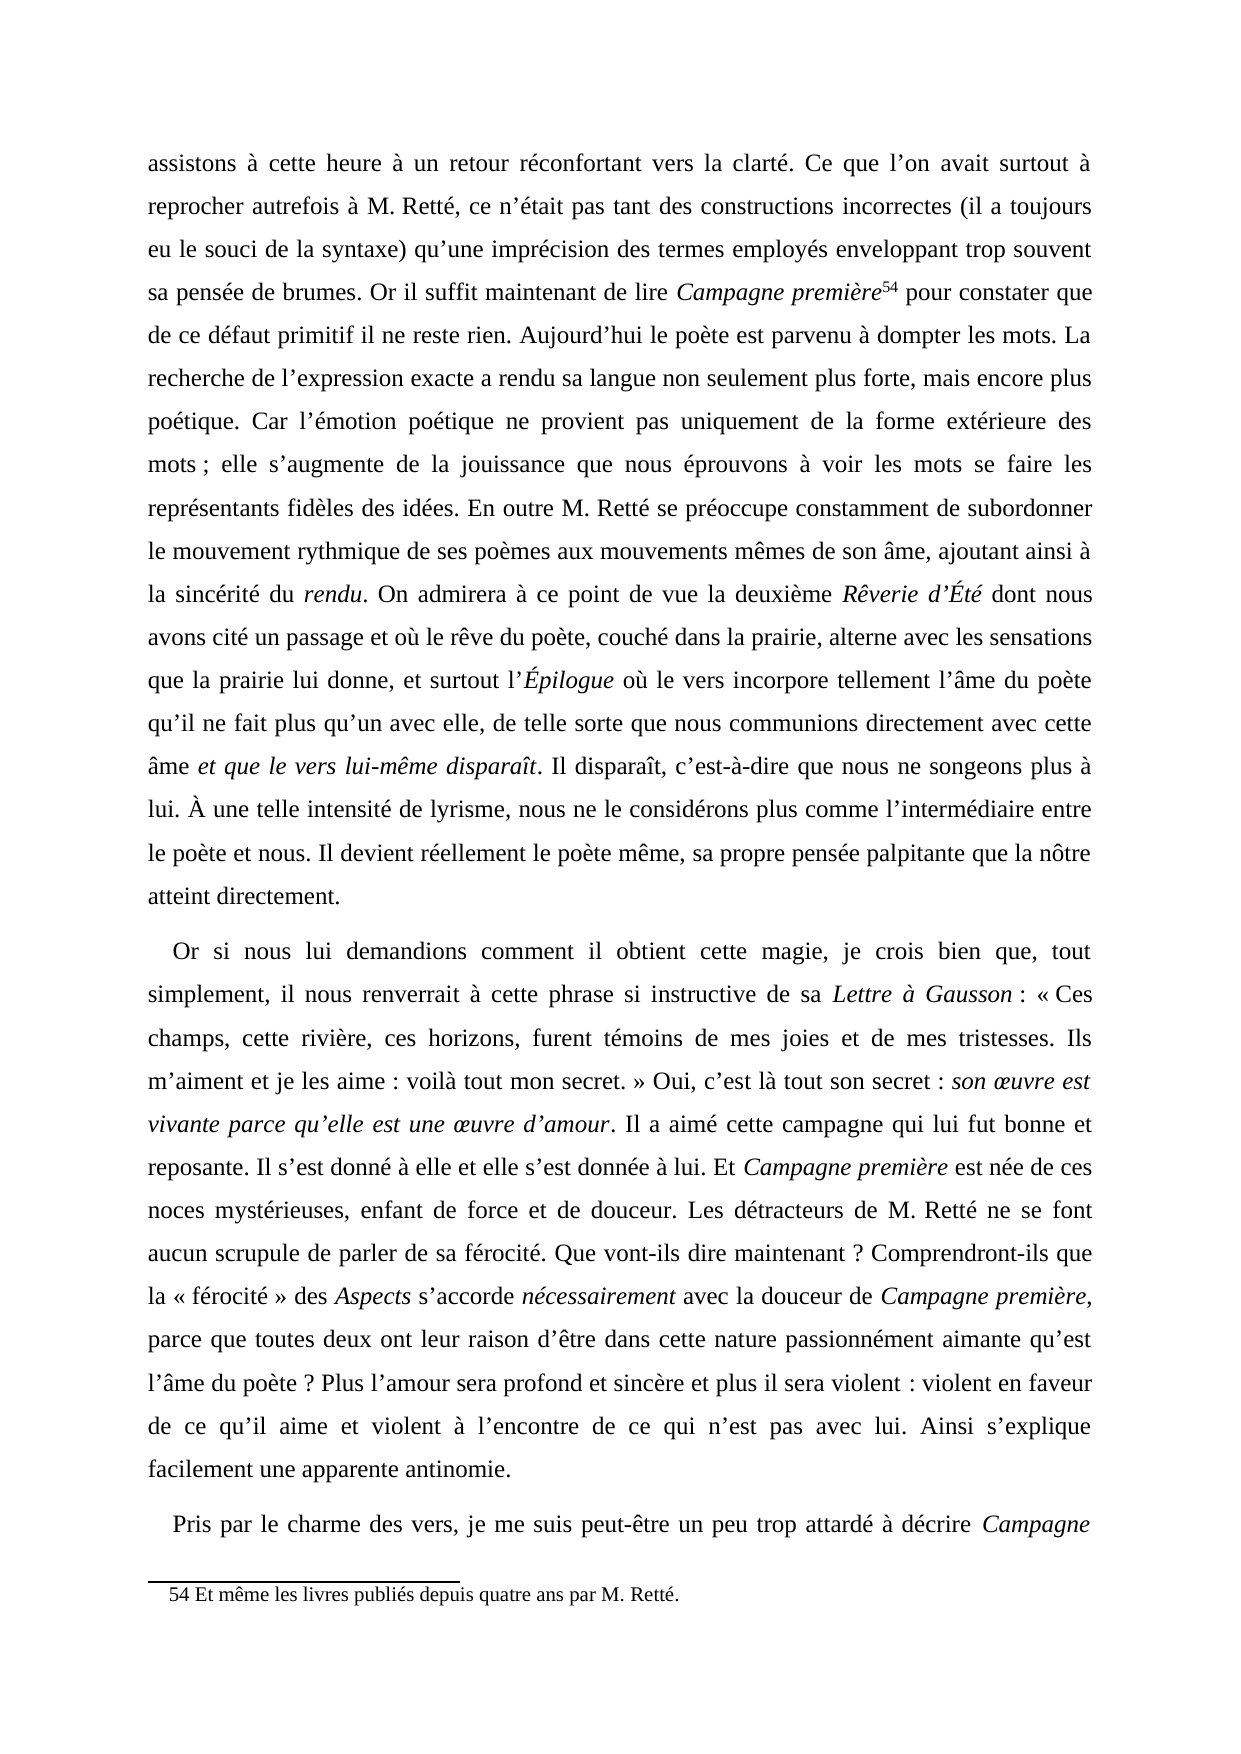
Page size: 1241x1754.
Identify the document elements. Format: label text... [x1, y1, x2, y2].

text Pris par le charme des vers, je me suis peut-être un peu trop attardé à décrire Campagne [148, 1509, 1093, 1538]
text Or si nous lui demandions comment il obtient cette magie, je crois bien que, tout simplement, il nous renverrait à cette phrase si instructive de sa Lettre à Gausson : « Ces champs, cette rivière, ces horizons, furent témoins de mes joies et de mes tristesses. Ils m’aiment et je les aime : voilà tout mon secret. » Oui, c’est là tout son secret : son œuvre est vivante parce qu’elle est une œuvre d’amour. Il a aimé cette campagne qui lui fut bonne et reposante. Il s’est donné à elle et elle s’est donnée à lui. Et Campagne première est née de ces noces mystérieuses, enfant de force et de douceur. Les détracteurs de M. Retté ne se font aucun scrupule de parler de sa férocité. Que vont-ils dire maintenant ? Comprendront-ils que la « férocité » des Aspects s’accorde nécessairement avec la douceur de Campagne première, parce que toutes deux ont leur raison d’être dans cette nature passionnément aimante qu’est l’âme du poète ? Plus l’amour sera profond et sincère et plus il sera violent : violent en faveur de ce qu’il aime et violent à l’encontre de ce qui n’est pas avec lui. Ainsi s’explique facilement une apparente antinomie. [148, 936, 1093, 1483]
text Et même les livres publiés depuis quatre ans par M. Retté. [148, 1582, 1093, 1606]
text assistons à cette heure à un retour réconfortant vers la clarté. Ce que l’on avait surtout à reprocher autrefois à M. Retté, ce n’était pas tant des constructions incorrectes (il a toujours eu le souci de la syntaxe) qu’une imprécision des termes employés enveloppant trop souvent sa pensée de brumes. Or il suffit maintenant de lire Campagne première pour constater que de ce défaut primitif il ne reste rien. Aujourd’hui le poète est parvenu à dompter les mots. La recherche de l’expression exacte a rendu sa langue non seulement plus forte, mais encore plus poétique. Car l’émotion poétique ne provient pas uniquement de la forme extérieure des mots ; elle s’augmente de la jouissance que nous éprouvons à voir les mots se faire les représentants fidèles des idées. En outre M. Retté se préoccupe constamment de subordonner le mouvement rythmique de ses poèmes aux mouvements mêmes de son âme, ajoutant ainsi à la sincérité du rendu. On admirera à ce point de vue la deuxième Rêverie d’Été dont nous avons cité un passage et où le rêve du poète, couché dans la prairie, alterne avec les sensations que la prairie lui donne, et surtout l’Épilogue où le vers incorpore tellement l’âme du poète qu’il ne fait plus qu’un avec elle, de telle sorte que nous communions directement avec cette âme et que le vers lui-même disparaît. Il disparaît, c’est-à-dire que nous ne songeons plus à lui. À une telle intensité de lyrisme, nous ne le considérons plus comme l’intermédiaire entre le poète et nous. Il devient réellement le poète même, sa propre pensée palpitante que la nôtre atteint directement. [148, 148, 1093, 909]
